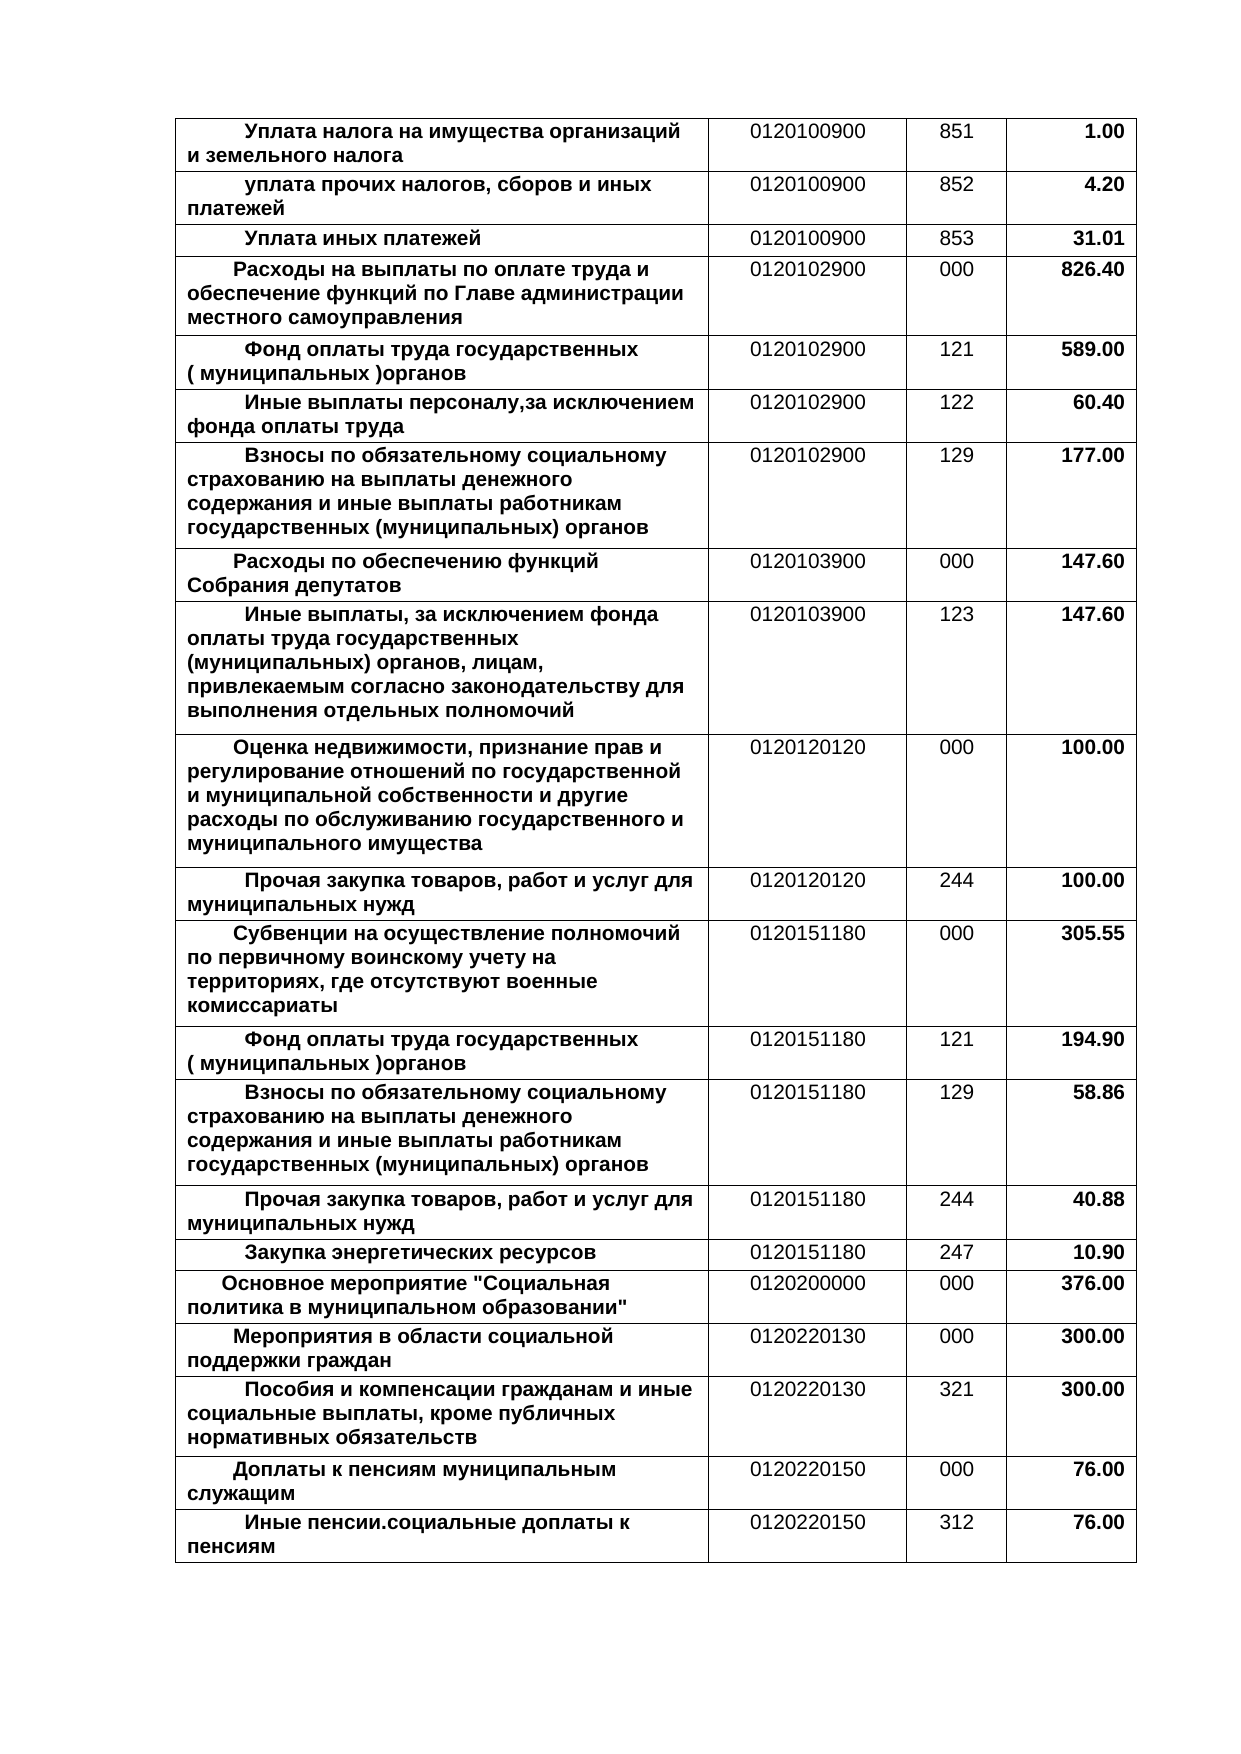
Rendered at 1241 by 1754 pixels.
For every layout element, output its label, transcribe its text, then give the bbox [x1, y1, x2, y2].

table_cell 0120151180 [709, 1080, 906, 1185]
table_cell 100.00 [1007, 735, 1136, 867]
table_cell уплата прочих налогов, сборов и иных платежей [176, 172, 708, 224]
table_cell 129 [907, 1080, 1006, 1185]
table_cell 0120151180 [709, 1186, 906, 1238]
table_cell 853 [907, 225, 1006, 256]
table_cell 0120220130 [709, 1324, 906, 1376]
table_cell 0120220150 [709, 1457, 906, 1509]
table_cell 000 [907, 1271, 1006, 1323]
table_cell 10.90 [1007, 1240, 1136, 1270]
table_cell Фонд оплаты труда государственных ( муниципальных )органов [176, 1027, 708, 1079]
table_cell Иные выплаты, за исключением фонда оплаты труда государственных (муниципальных) органов, лицам, привлекаемым согласно законодательству для выполнения отдельных полномочий [176, 602, 708, 734]
table_cell Прочая закупка товаров, работ и услуг для муниципальных нужд [176, 868, 708, 920]
table_cell 851 [907, 119, 1006, 171]
table_cell Взносы по обязательному социальному страхованию на выплаты денежного содержания и иные выплаты работникам государственных (муниципальных) органов [176, 1080, 708, 1185]
table_cell 0120102900 [709, 257, 906, 335]
table_cell 0120100900 [709, 225, 906, 256]
table_cell 000 [907, 921, 1006, 1026]
table_cell 000 [907, 257, 1006, 335]
table_cell 0120200000 [709, 1271, 906, 1323]
table_cell Расходы на выплаты по оплате труда и обеспечение функций по Главе администрации местного самоуправления [176, 257, 708, 335]
table_cell 321 [907, 1377, 1006, 1456]
table_cell 76.00 [1007, 1457, 1136, 1509]
table_cell 122 [907, 390, 1006, 442]
table_cell 000 [907, 1324, 1006, 1376]
table_cell Расходы по обеспечению функций Собрания депутатов [176, 549, 708, 601]
table_cell 4.20 [1007, 172, 1136, 224]
table_cell 58.86 [1007, 1080, 1136, 1185]
table_cell 0120220130 [709, 1377, 906, 1456]
table_cell 1.00 [1007, 119, 1136, 171]
table_cell 0120151180 [709, 1027, 906, 1079]
table_cell Прочая закупка товаров, работ и услуг для муниципальных нужд [176, 1186, 708, 1238]
table_cell 244 [907, 868, 1006, 920]
table_cell 0120100900 [709, 172, 906, 224]
table_cell 244 [907, 1186, 1006, 1238]
table_cell 76.00 [1007, 1510, 1136, 1562]
table_cell 147.60 [1007, 602, 1136, 734]
table_cell 300.00 [1007, 1324, 1136, 1376]
table_cell 312 [907, 1510, 1006, 1562]
table_cell 300.00 [1007, 1377, 1136, 1456]
table_cell 0120151180 [709, 921, 906, 1026]
table_cell Оценка недвижимости, признание прав и регулирование отношений по государственной и муниципальной собственности и другие расходы по обслуживанию государственного и муниципального имущества [176, 735, 708, 867]
table_cell 31.01 [1007, 225, 1136, 256]
table_cell Мероприятия в области социальной поддержки граждан [176, 1324, 708, 1376]
table_cell 194.90 [1007, 1027, 1136, 1079]
table_cell 000 [907, 1457, 1006, 1509]
table_cell 376.00 [1007, 1271, 1136, 1323]
table_cell 147.60 [1007, 549, 1136, 601]
table_cell Субвенции на осуществление полномочий по первичному воинскому учету на территориях, где отсутствуют военные комиссариаты [176, 921, 708, 1026]
table_cell 0120120120 [709, 735, 906, 867]
table_cell 0120120120 [709, 868, 906, 920]
table_cell 247 [907, 1240, 1006, 1270]
table_cell 0120100900 [709, 119, 906, 171]
table_cell 305.55 [1007, 921, 1136, 1026]
table_cell 129 [907, 443, 1006, 548]
table_cell 0120102900 [709, 443, 906, 548]
table_cell Иные выплаты персоналу,за исключением фонда оплаты труда [176, 390, 708, 442]
table_cell 589.00 [1007, 336, 1136, 388]
table_cell Фонд оплаты труда государственных ( муниципальных )органов [176, 336, 708, 388]
table_cell 000 [907, 549, 1006, 601]
table_cell 826.40 [1007, 257, 1136, 335]
table_cell 0120220150 [709, 1510, 906, 1562]
table_cell 852 [907, 172, 1006, 224]
table_cell 100.00 [1007, 868, 1136, 920]
table_cell 123 [907, 602, 1006, 734]
table_cell Основное мероприятие "Социальная политика в муниципальном образовании" [176, 1271, 708, 1323]
table_cell Взносы по обязательному социальному страхованию на выплаты денежного содержания и иные выплаты работникам государственных (муниципальных) органов [176, 443, 708, 548]
table_cell 0120102900 [709, 390, 906, 442]
table_cell 0120102900 [709, 336, 906, 388]
table_cell Уплата иных платежей [176, 225, 708, 256]
table_cell Закупка энергетических ресурсов [176, 1240, 708, 1270]
table_cell 000 [907, 735, 1006, 867]
table_cell Уплата налога на имущества организаций и земельного налога [176, 119, 708, 171]
table_cell 0120103900 [709, 549, 906, 601]
table_cell 0120103900 [709, 602, 906, 734]
table_cell 40.88 [1007, 1186, 1136, 1238]
table_cell 177.00 [1007, 443, 1136, 548]
table_cell Пособия и компенсации гражданам и иные социальные выплаты, кроме публичных нормативных обязательств [176, 1377, 708, 1456]
table_cell Доплаты к пенсиям муниципальным служащим [176, 1457, 708, 1509]
table_cell 60.40 [1007, 390, 1136, 442]
table_cell Иные пенсии.социальные доплаты к пенсиям [176, 1510, 708, 1562]
table_cell 121 [907, 336, 1006, 388]
table_cell 121 [907, 1027, 1006, 1079]
table_cell 0120151180 [709, 1240, 906, 1270]
